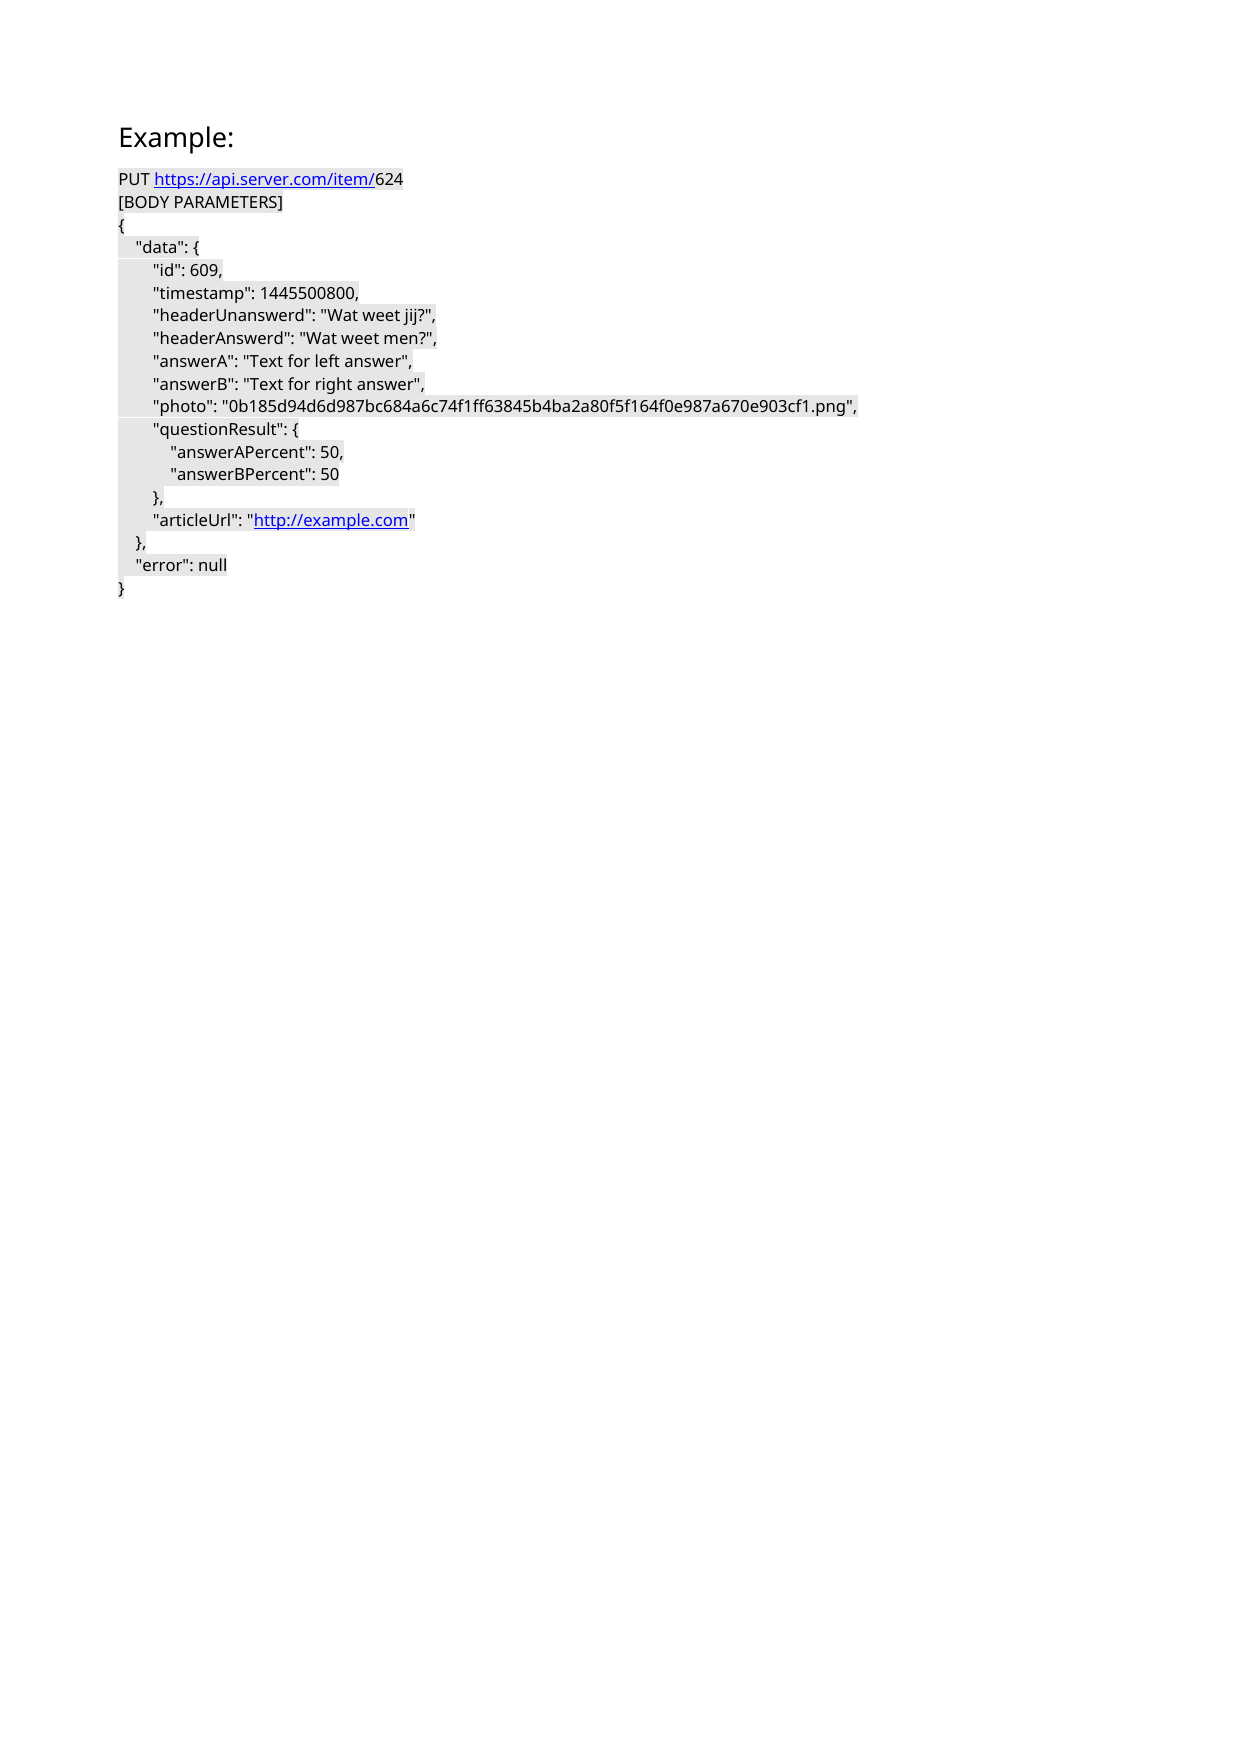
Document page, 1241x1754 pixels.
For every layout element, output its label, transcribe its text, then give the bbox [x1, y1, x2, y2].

text "data": { [118, 236, 1122, 258]
text PUT https://api.server.com/item/624 [118, 168, 1122, 190]
text }, [118, 486, 1122, 508]
text "questionResult": { [118, 417, 1122, 440]
text "answerB": "Text for right answer", [118, 372, 1122, 395]
text "id": 609, [118, 258, 1122, 281]
text "answerA": "Text for left answer", [118, 349, 1122, 372]
text "error": null [118, 554, 1122, 576]
text "headerUnanswerd": "Wat weet jij?", [118, 304, 1122, 327]
text }, [118, 531, 1122, 554]
text "photo": "0b185d94d6d987bc684a6c74f1ff63845b4ba2a80f5f164f0e987a670e903cf1.png", [118, 395, 1122, 417]
text [BODY PARAMETERS] [118, 190, 1122, 213]
text "headerAnswerd": "Wat weet men?", [118, 327, 1122, 349]
text Example: [118, 118, 1122, 155]
text "timestamp": 1445500800, [118, 281, 1122, 304]
text "answerAPercent": 50, [118, 440, 1122, 463]
text "articleUrl": "http://example.com" [118, 508, 1122, 531]
text } [118, 576, 1122, 599]
text { [118, 213, 1122, 236]
text "answerBPercent": 50 [118, 463, 1122, 486]
